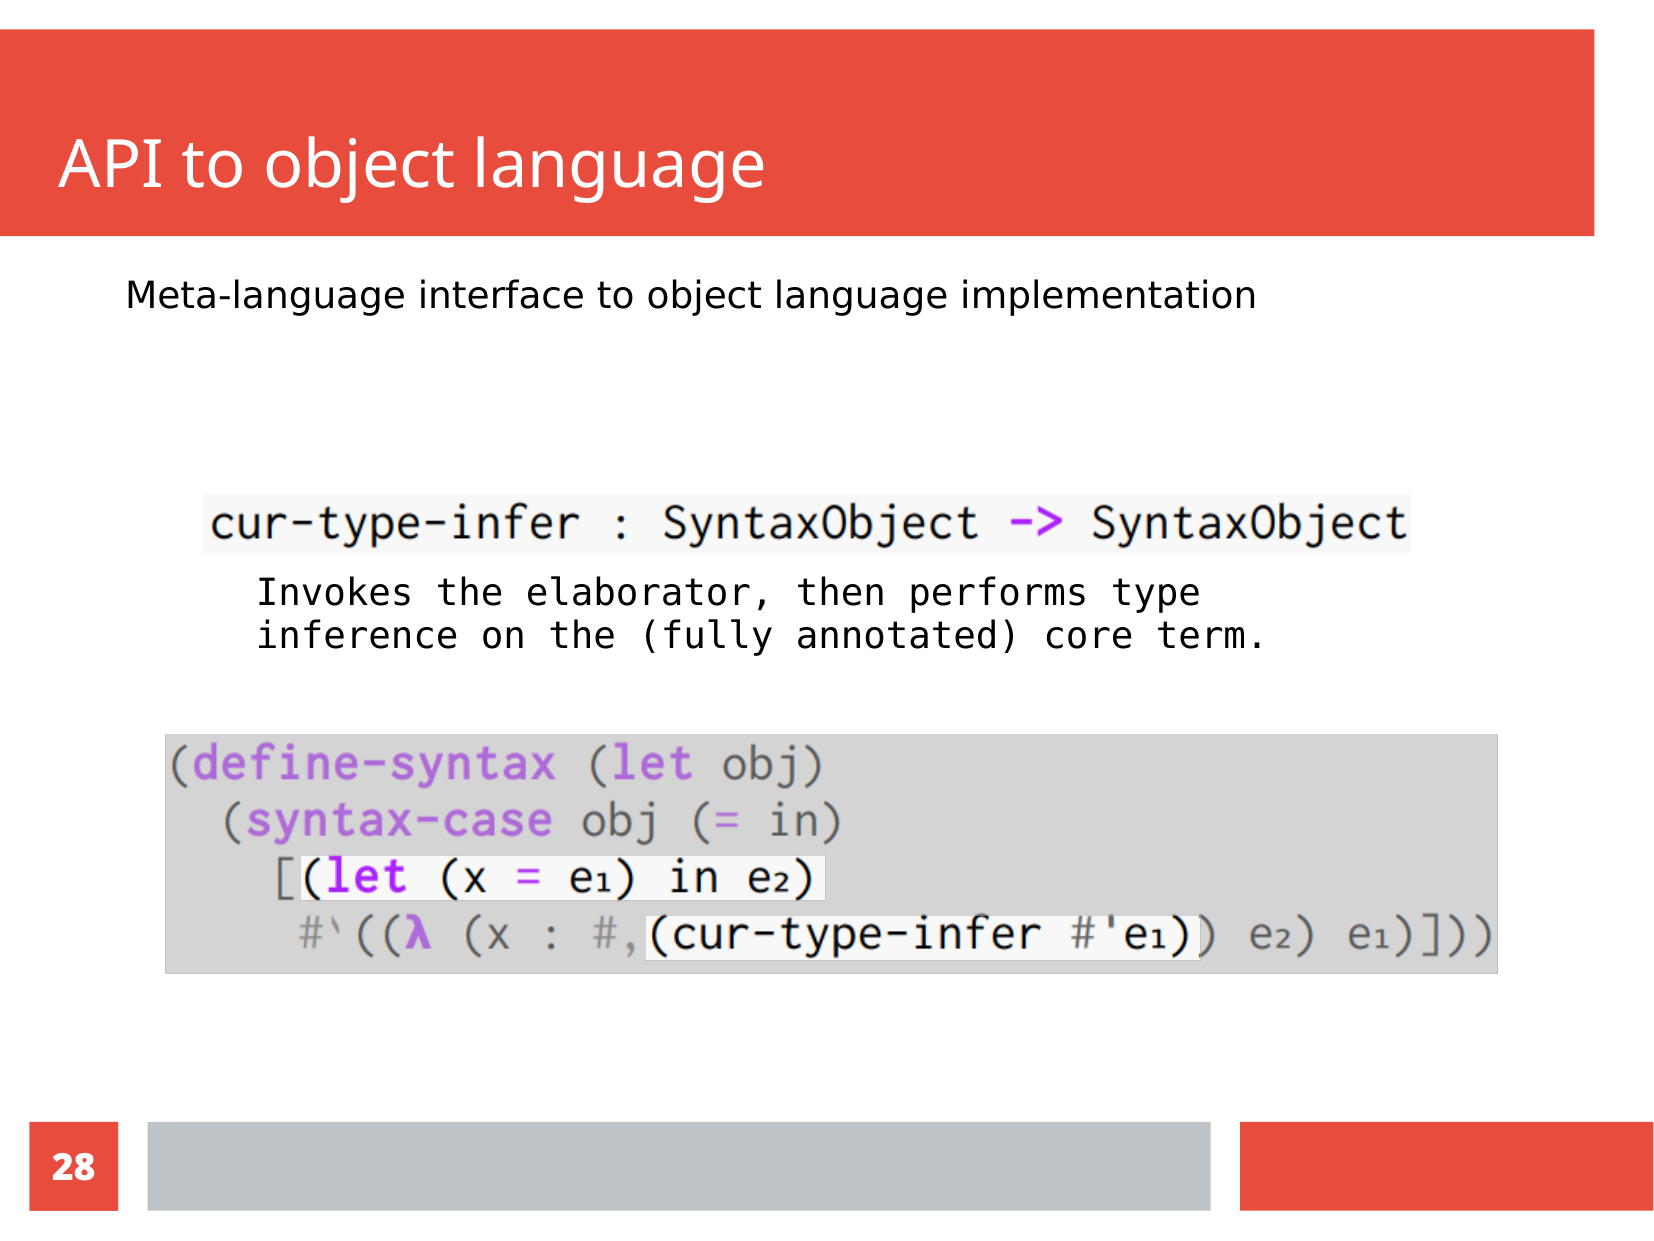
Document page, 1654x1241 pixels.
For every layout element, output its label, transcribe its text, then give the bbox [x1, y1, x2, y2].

picture [301, 856, 825, 900]
text_box [165, 734, 1498, 974]
title API to object language [59, 59, 1595, 207]
text_box Meta-language interface to object language implementation [75, 266, 1274, 325]
picture [646, 916, 1200, 960]
picture [203, 494, 1411, 553]
text_box Invokes the elaborator, then performs type inference on the (fully annotated) core term. [241, 563, 1337, 682]
